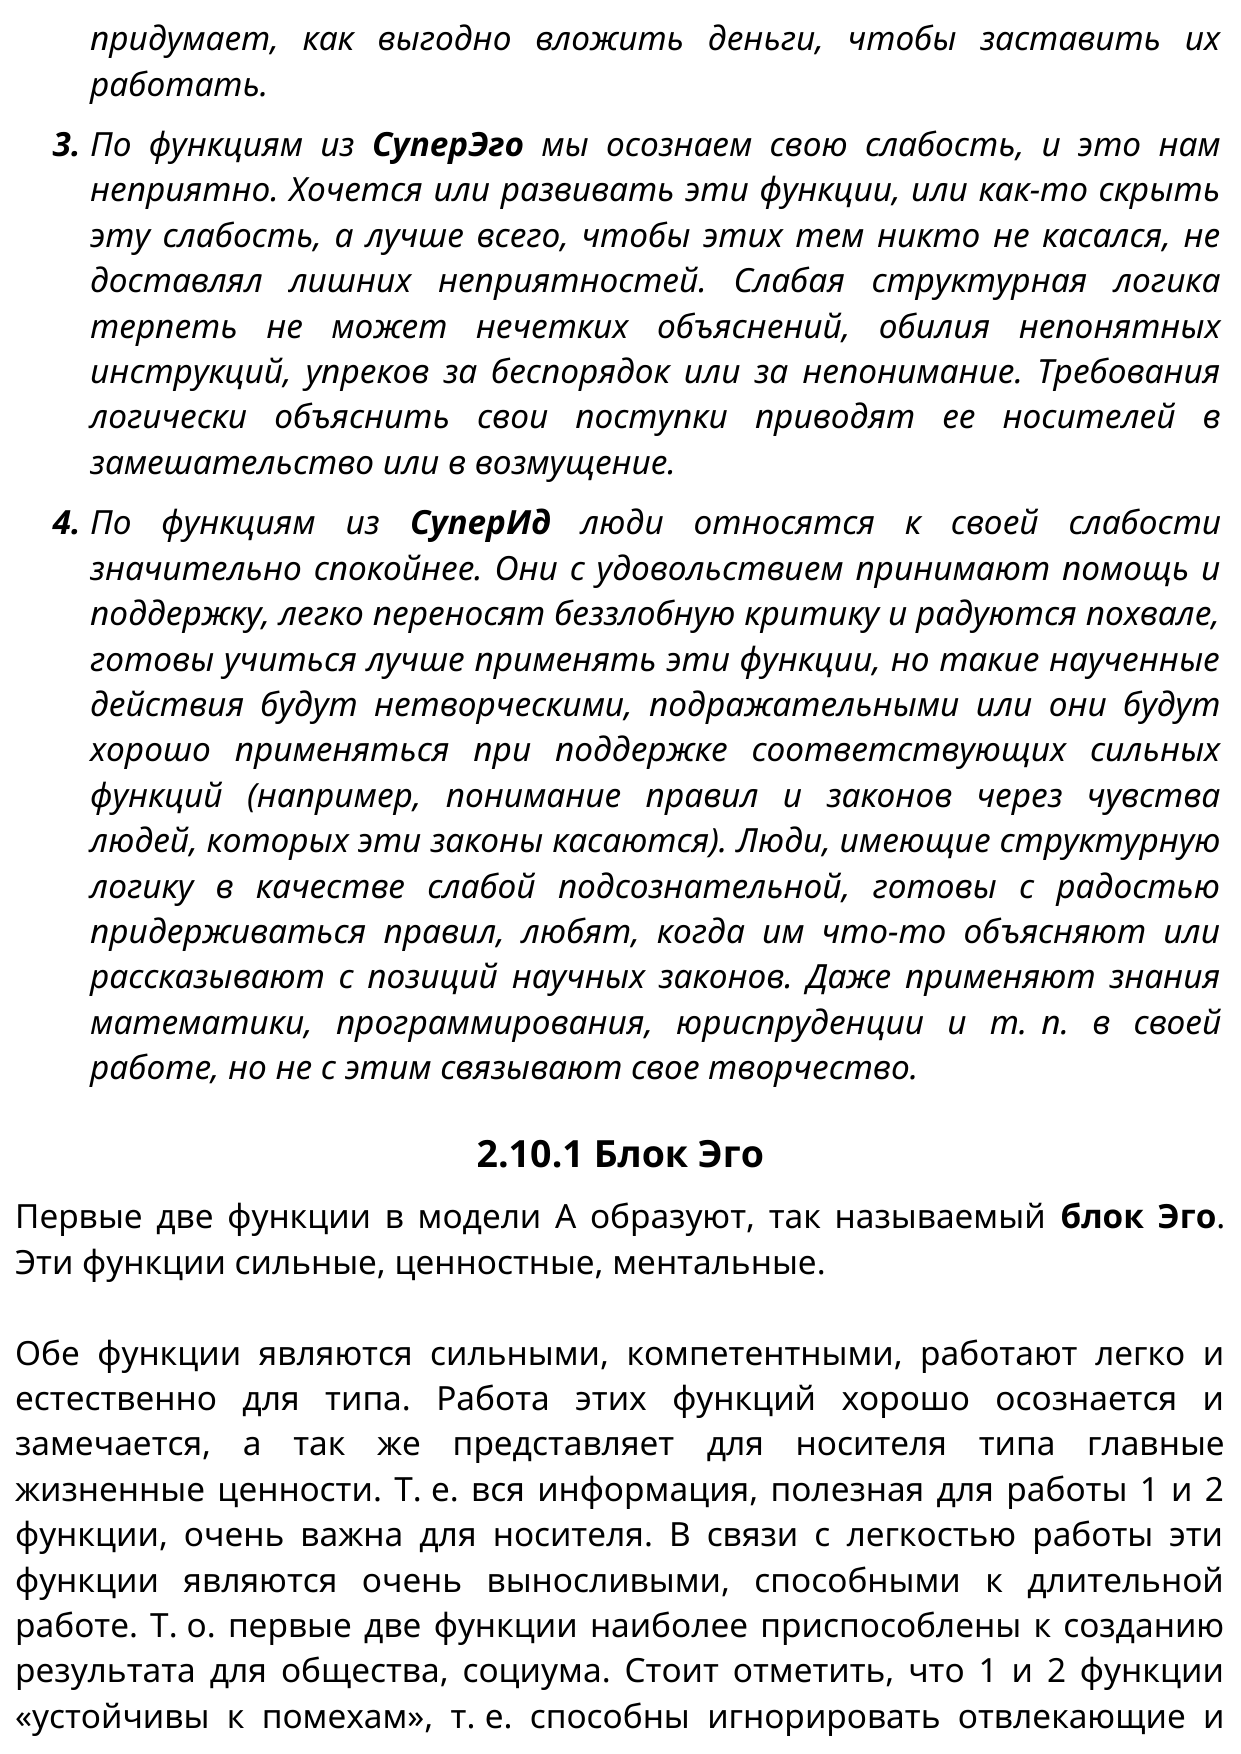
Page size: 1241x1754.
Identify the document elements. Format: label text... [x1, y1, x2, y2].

text Первые две функции в модели А образуют, так называемый блок Эго. Эти функции сильные, ценностные, ментальные. [15, 1193, 1225, 1284]
list придумает, как выгодно вложить деньги, чтобы заставить их работать. [52, 15, 1225, 106]
list По функциям из СуперЭго мы осознаем свою слабость, и это нам неприятно. Хочется или развивать эти функции, или как-то скрыть эту слабость, а лучше всего, чтобы этих тем никто не касался, не доставлял лишних неприятностей. Слабая структурная логика терпеть не может нечетких объяснений, обилия непонятных инструкций, упреков за беспорядок или за непонимание. Требования логически объяснить свои поступки приводят ее носителей в замешательство или в возмущение. [52, 121, 1225, 484]
text Обе функции являются сильными, компетентными, работают легко и естественно для типа. Работа этих функций хорошо осознается и замечается, а так же представляет для носителя типа главные жизненные ценности. Т. е. вся информация, полезная для работы 1 и 2 функции, очень важна для носителя. В связи с легкостью работы эти функции являются очень выносливыми, способными к длительной работе. Т. о. первые две функции наиболее приспособлены к созданию результата для общества, социума. Стоит отметить, что 1 и 2 функции «устойчивы к помехам», т. е. способны игнорировать отвлекающие и [15, 1329, 1225, 1738]
list По функциям из СуперИд люди относятся к своей слабости значительно спокойнее. Они с удовольствием принимают помощь и поддержку, легко переносят беззлобную критику и радуются похвале, готовы учиться лучше применять эти функции, но такие наученные действия будут нетворческими, подражательными или они будут хорошо применяться при поддержке соответствующих сильных функций (например, понимание правил и законов через чувства людей, которых эти законы касаются). Люди, имеющие структурную логику в качестве слабой подсознательной, готовы с радостью придерживаться правил, любят, когда им что-то объясняют или рассказывают с позиций научных законов. Даже применяют знания математики, программирования, юриспруденции и т. п. в своей работе, но не с этим связывают свое творчество. [52, 499, 1225, 1089]
subtitle 2.10.1 Блок Эго [15, 1127, 1225, 1178]
